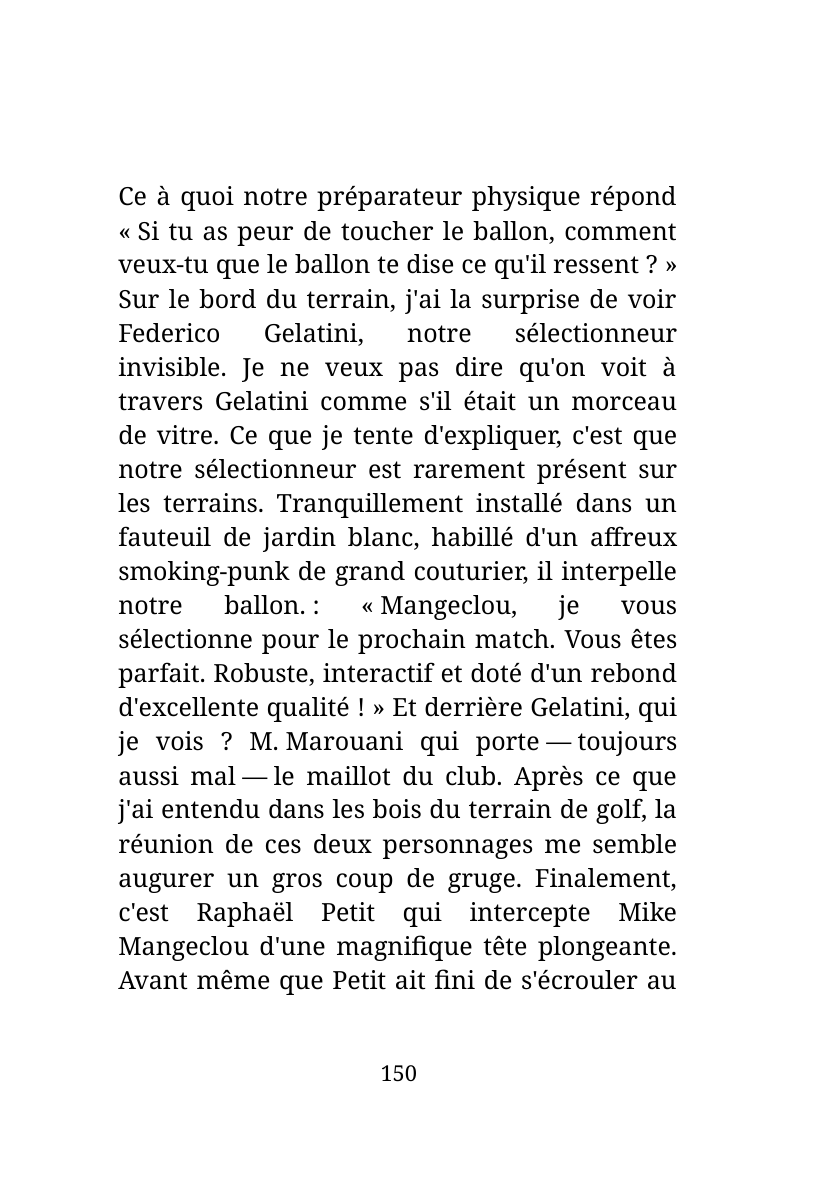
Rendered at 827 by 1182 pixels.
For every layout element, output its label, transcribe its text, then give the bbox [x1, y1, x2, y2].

text Ce à quoi notre préparateur physique répond « Si tu as peur de toucher le ballon, comment veux-tu que le ballon te dise ce qu'il ressent ? » Sur le bord du terrain, j'ai la surprise de voir Federico Gelatini, notre sélectionneur invisible. Je ne veux pas dire qu'on voit à travers Gelatini comme s'il était un morceau de vitre. Ce que je tente d'expliquer, c'est que notre sélectionneur est rarement présent sur les terrains. Tranquillement installé dans un fauteuil de jardin blanc, habillé d'un affreux smoking-punk de grand couturier, il interpelle notre ballon. : « Mangeclou, je vous sélectionne pour le prochain match. Vous êtes parfait. Robuste, interactif et doté d'un rebond d'excellente qualité ! » Et derrière Gelatini, qui je vois ? M. Marouani qui porte — toujours aussi mal — le maillot du club. Après ce que j'ai entendu dans les bois du terrain de golf, la réunion de ces deux personnages me semble augurer un gros coup de gruge. Finalement, c'est Raphaël Petit qui intercepte Mike Mangeclou d'une magnifique tête plongeante. Avant même que Petit ait fini de s'écrouler au [118, 179, 677, 997]
